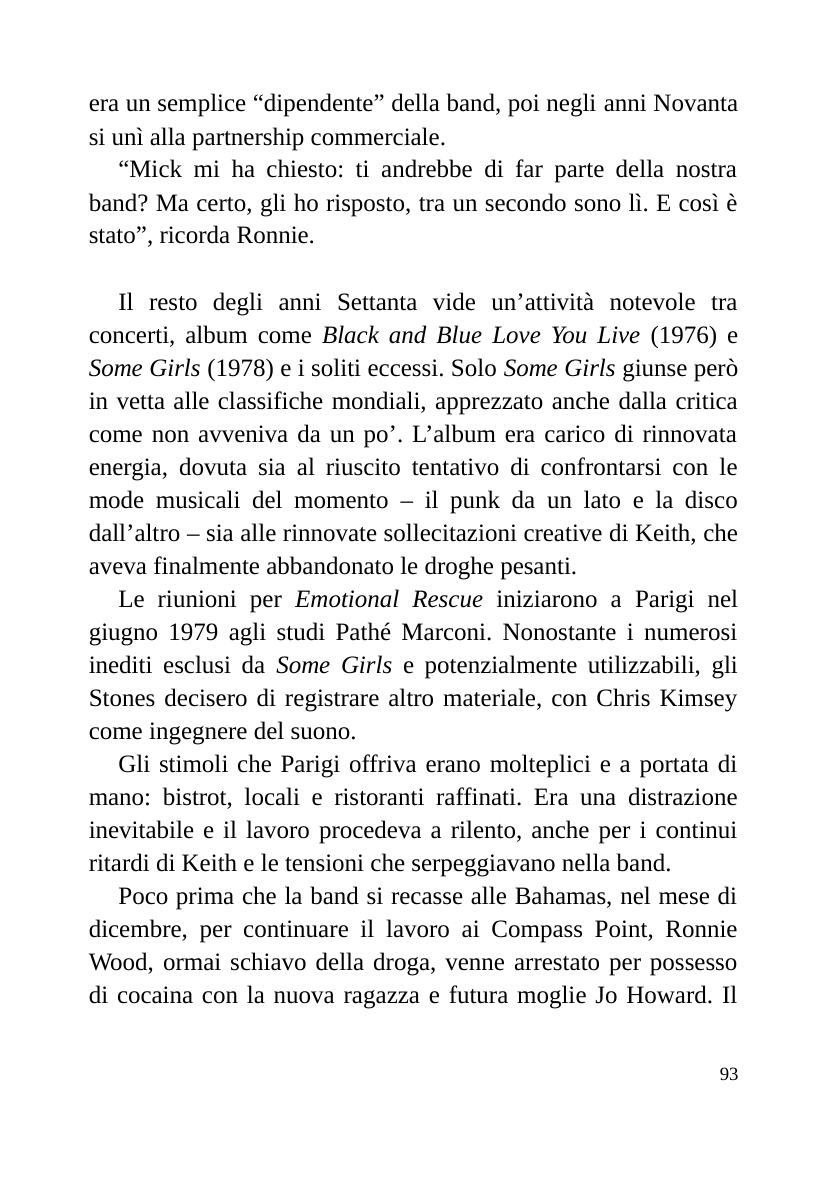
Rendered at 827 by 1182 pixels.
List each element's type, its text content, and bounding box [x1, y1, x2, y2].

text Il resto degli anni Settanta vide un’attività notevole tra concerti, album come Black and Blue Love You Live (1976) e Some Girls (1978) e i soliti eccessi. Solo Some Girls giunse però in vetta alle classifiche mondiali, apprezzato anche dalla critica come non avveniva da un po’. L’album era carico di rinnovata energia, dovuta sia al riuscito tentativo di confrontarsi con le mode musicali del momento ‒ il punk da un lato e la disco dall’altro ‒ sia alle rinnovate sollecitazioni creative di Keith, che aveva finalmente abbandonato le droghe pesanti. [88, 287, 738, 579]
text “Mick mi ha chiesto: ti andrebbe di far parte della nostra band? Ma certo, gli ho risposto, tra un secondo sono lì. E così è stato”, ricorda Ronnie. [88, 154, 738, 249]
text Gli stimoli che Parigi offriva erano molteplici e a portata di mano: bistrot, locali e ristoranti raffinati. Era una distrazione inevitabile e il lavoro procedeva a rilento, anche per i continui ritardi di Keith e le tensioni che serpeggiavano nella band. [88, 749, 738, 877]
text Le riunioni per Emotional Rescue iniziarono a Parigi nel giugno 1979 agli studi Pathé Marconi. Nonostante i numerosi inediti esclusi da Some Girls e potenzialmente utilizzabili, gli Stones decisero di registrare altro materiale, con Chris Kimsey come ingegnere del suono. [88, 584, 738, 745]
text Poco prima che la band si recasse alle Bahamas, nel mese di dicembre, per continuare il lavoro ai Compass Point, Ronnie Wood, ormai schiavo della droga, venne arrestato per possesso di cocaina con la nuova ragazza e futura moglie Jo Howard. Il [88, 881, 738, 1009]
text era un semplice “dipendente” della band, poi negli anni Novanta si unì alla partnership commerciale. [88, 88, 738, 150]
